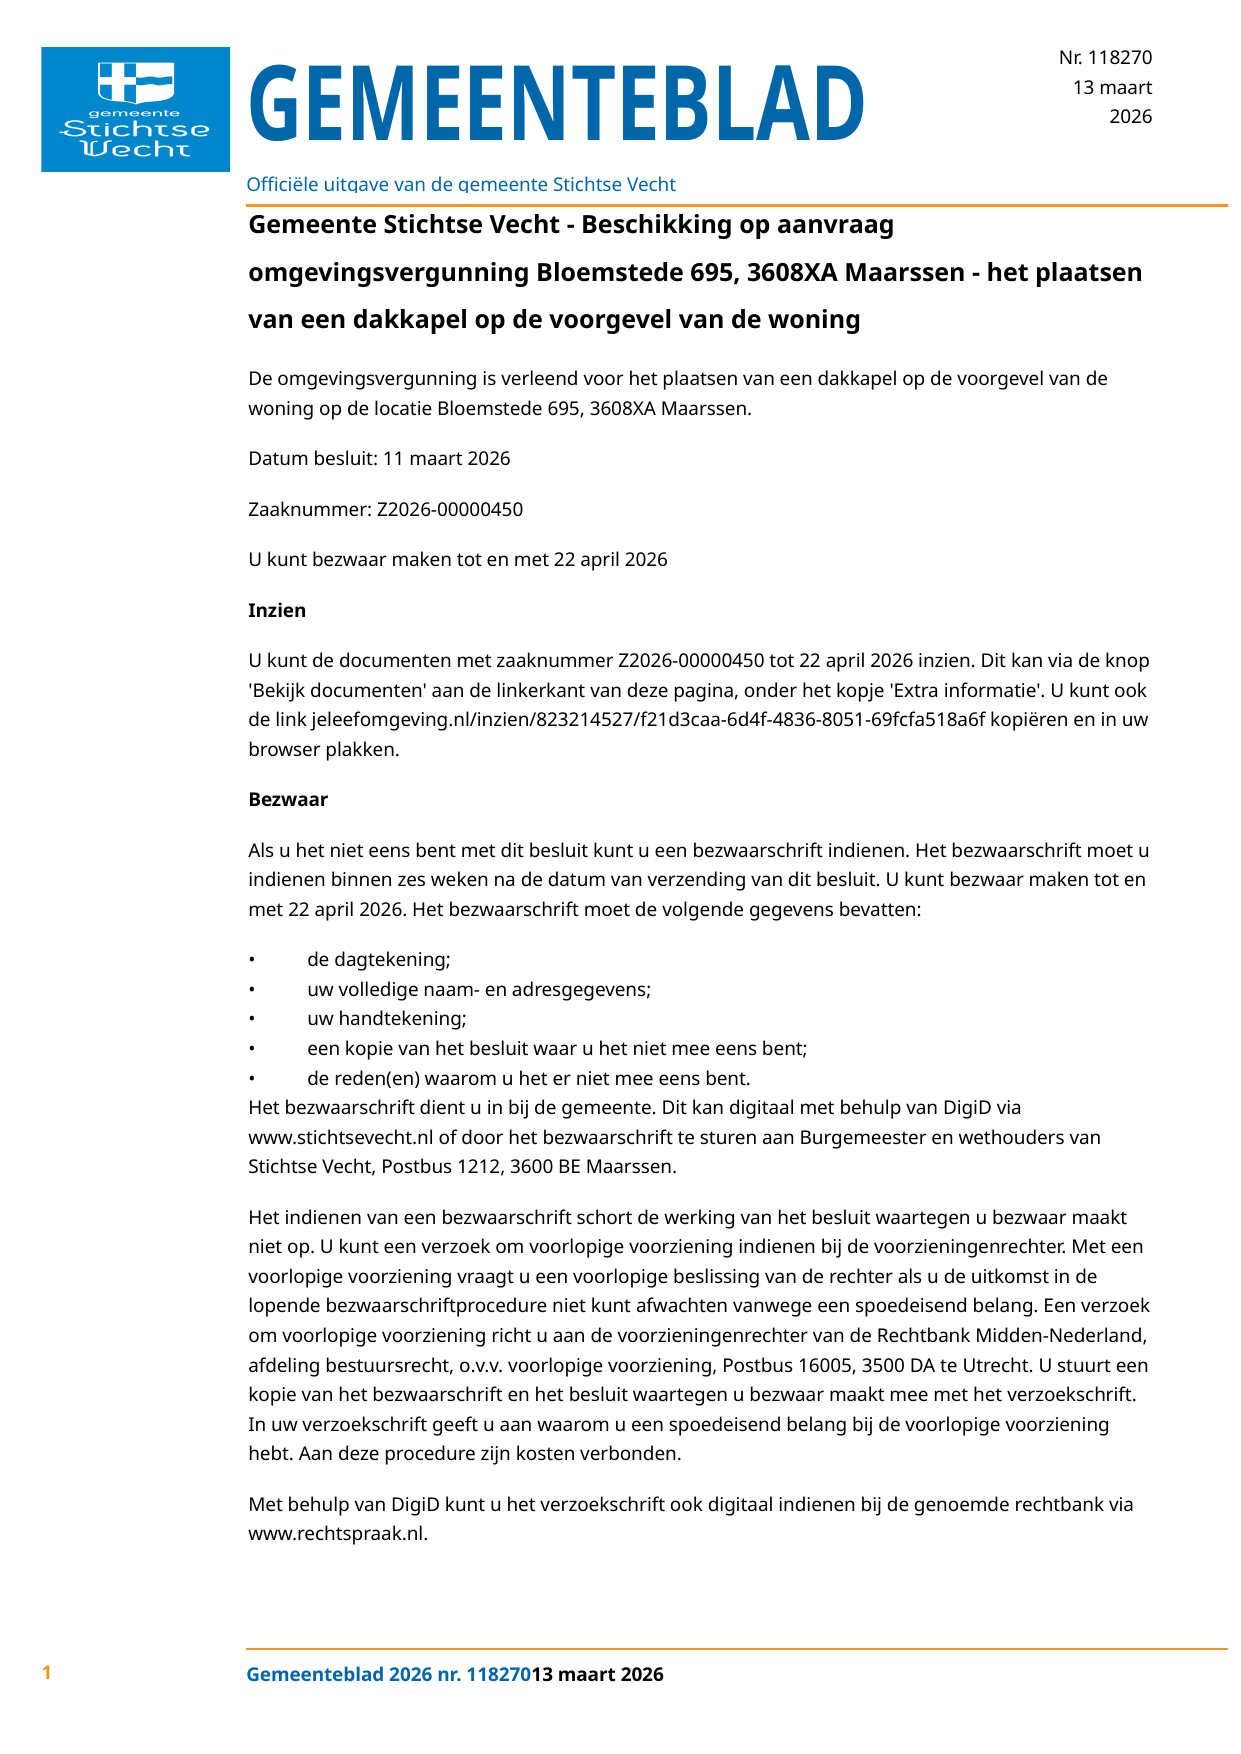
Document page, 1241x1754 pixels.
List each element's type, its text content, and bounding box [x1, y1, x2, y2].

list een kopie van het besluit waar u het niet mee eens bent; [248, 1035, 1152, 1061]
text Zaaknummer: Z2026-00000450 [248, 496, 1152, 522]
text De omgevingsvergunning is verleend voor het plaatsen van een dakkapel op de voorgevel van de woning op de locatie Bloemstede 695, 3608XA Maarssen. [248, 366, 1152, 421]
text Als u het niet eens bent met dit besluit kunt u een bezwaarschrift indienen. Het bezwaarschrift moet u indienen binnen zes weken na de datum van verzending van dit besluit. U kunt bezwaar maken tot en met 22 april 2026. Het bezwaarschrift moet de volgende gegevens bevatten: [248, 837, 1152, 922]
text U kunt de documenten met zaaknummer Z2026-00000450 tot 22 april 2026 inzien. Dit kan via de knop 'Bekijk documenten' aan de linkerkant van deze pagina, onder het kopje 'Extra informatie'. U kunt ook de link jeleefomgeving.nl/inzien/823214527/f21d3caa-6d4f-4836-8051-69fcfa518a6f kopiëren en in uw browser plakken. [248, 647, 1152, 762]
text Datum besluit: 11 maart 2026 [248, 446, 1152, 471]
picture [137, 63, 174, 103]
list de reden(en) waarom u het er niet mee eens bent. [248, 1065, 1152, 1090]
text U kunt bezwaar maken tot en met 22 april 2026 [248, 546, 1152, 572]
picture [99, 63, 135, 101]
text Het indienen van een bezwaarschrift schort de werking van het besluit waartegen u bezwaar maakt niet op. U kunt een verzoek om voorlopige voorziening indienen bij de voorzieningenrechter. Met een voorlopige voorziening vraagt u een voorlopige beslissing van de rechter als u de uitkomst in de lopende bezwaarschriftprocedure niet kunt afwachten vanwege een spoedeisend belang. Een verzoek om voorlopige voorziening richt u aan de voorzieningenrechter van de Rechtbank Midden-Nederland, afdeling bestuursrecht, o.v.v. voorlopige voorziening, Postbus 16005, 3500 DA te Utrecht. U stuurt een kopie van het bezwaarschrift en het besluit waartegen u bezwaar maakt mee met het verzoekschrift. In uw verzoekschrift geeft u aan waarom u een spoedeisend belang bij de voorlopige voorziening hebt. Aan deze procedure zijn kosten verbonden. [248, 1204, 1152, 1466]
list uw handtekening; [248, 1006, 1152, 1031]
text Met behulp van DigiD kunt u het verzoekschrift ook digitaal indienen bij de genoemde rechtbank via www.rechtspraak.nl. [248, 1491, 1152, 1546]
list uw volledige naam- en adresgegevens; [248, 976, 1152, 1002]
list de dagtekening; [248, 946, 1152, 972]
text Het bezwaarschrift dient u in bij de gemeente. Dit kan digitaal met behulp van DigiD via www.stichtsevecht.nl of door het bezwaarschrift te sturen aan Burgemeester en wethouders van Stichtse Vecht, Postbus 1212, 3600 BE Maarssen. [248, 1094, 1152, 1179]
text Bezwaar [248, 786, 1152, 812]
text Gemeente Stichtse Vecht - Beschikking op aanvraag omgevingsvergunning Bloemstede 695, 3608XA Maarssen - het plaatsen van een dakkapel op de voorgevel van de woning [248, 207, 1152, 336]
text Inzien [248, 597, 1152, 622]
